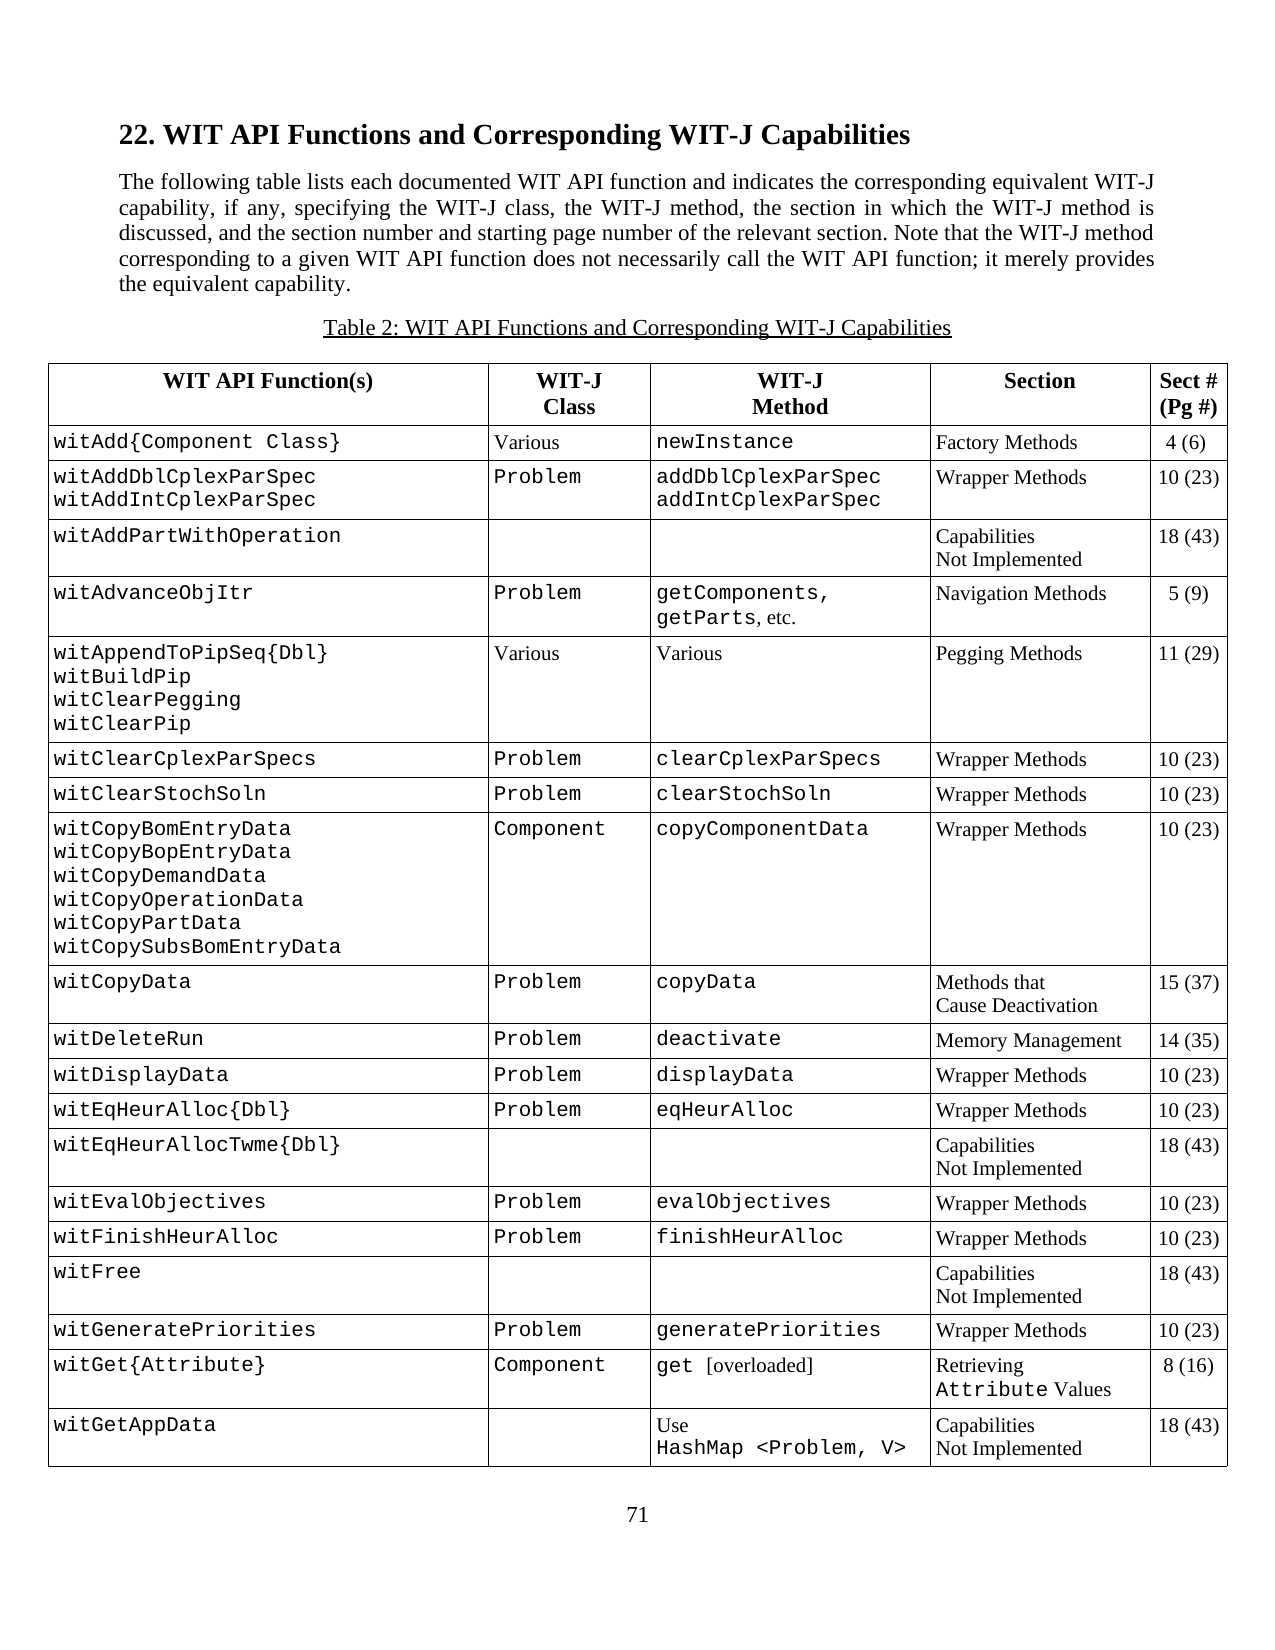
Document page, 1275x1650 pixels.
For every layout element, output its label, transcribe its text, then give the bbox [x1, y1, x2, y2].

table_cell witEvalObjectives [49, 1187, 488, 1221]
table_cell 15 (36) [1151, 966, 1227, 1023]
table_header WIT-J Method [651, 364, 930, 425]
table_cell Capabilities Not Implemented [931, 1129, 1150, 1186]
table_cell witAppendToPipSeq{Dbl} witBuildPip witClearPegging witClearPip [49, 637, 488, 742]
subtitle WIT API Functions and Corresponding WIT-J Capabilities [118, 118, 1156, 151]
table_cell witFree [49, 1257, 488, 1313]
table_cell clearCplexParSpecs [651, 743, 930, 777]
table_cell witGet{Attribute} [49, 1350, 488, 1408]
table_cell evalObjectives [651, 1187, 930, 1221]
table_cell witCopyData [49, 966, 488, 1023]
table_cell Problem [489, 966, 650, 1023]
table_cell 10 (22) [1151, 461, 1227, 519]
table_cell witAddPartWithOperation [49, 520, 488, 576]
table_cell Wrapper Methods [931, 461, 1150, 519]
table_cell Various [651, 637, 930, 742]
table_cell 18 (40) [1151, 520, 1227, 576]
table_cell [489, 1409, 650, 1466]
table_cell Component [489, 1350, 650, 1408]
table_cell get [overloaded] [651, 1350, 930, 1408]
table_cell 4 (6) [1151, 426, 1227, 460]
table_cell Wrapper Methods [931, 1222, 1150, 1256]
table_cell Navigation Methods [931, 577, 1150, 636]
table_cell Problem [489, 577, 650, 636]
table_cell addDblCplexParSpec addIntCplexParSpec [651, 461, 930, 519]
table_cell [489, 520, 650, 576]
table_cell witAddDblCplexParSpec witAddIntCplexParSpec [49, 461, 488, 519]
table_cell Wrapper Methods [931, 1059, 1150, 1093]
table_cell Problem [489, 1315, 650, 1348]
table_cell clearStochSoln [651, 778, 930, 812]
table_header WIT-J Class [489, 364, 650, 425]
table_cell Problem [489, 1024, 650, 1058]
table_cell witAdvanceObjItr [49, 577, 488, 636]
table_cell 10 (22) [1151, 1315, 1227, 1348]
table_cell witGeneratePriorities [49, 1315, 488, 1348]
table_cell [651, 1129, 930, 1186]
table_cell witClearCplexParSpecs [49, 743, 488, 777]
table_cell copyComponentData [651, 813, 930, 965]
table_cell Component [489, 813, 650, 965]
table_cell 8 (16) [1151, 1350, 1227, 1408]
table_cell Wrapper Methods [931, 743, 1150, 777]
table_cell Problem [489, 461, 650, 519]
table_cell witDeleteRun [49, 1024, 488, 1058]
table_cell [651, 1257, 930, 1313]
table_cell copyData [651, 966, 930, 1023]
table_cell 10 (22) [1151, 778, 1227, 812]
table_cell 10 (22) [1151, 743, 1227, 777]
table_cell 10 (22) [1151, 1094, 1227, 1128]
table_cell witEqHeurAlloc{Dbl} [49, 1094, 488, 1128]
table_cell witDisplayData [49, 1059, 488, 1093]
table_header WIT API Function(s) [49, 364, 488, 425]
table_cell newInstance [651, 426, 930, 460]
table_cell 14 (34) [1151, 1024, 1227, 1058]
table_cell generatePriorities [651, 1315, 930, 1348]
table_cell eqHeurAlloc [651, 1094, 930, 1128]
table_cell Wrapper Methods [931, 778, 1150, 812]
table_cell Capabilities Not Implemented [931, 1409, 1150, 1466]
table_cell witEqHeurAllocTwme{Dbl} [49, 1129, 488, 1186]
table_cell Capabilities Not Implemented [931, 1257, 1150, 1313]
table_cell 10 (22) [1151, 1059, 1227, 1093]
text Table 2: WIT API Functions and Corresponding WIT-J Capabilities [118, 314, 1156, 340]
table_cell [489, 1129, 650, 1186]
table_cell witCopyBomEntryData witCopyBopEntryData witCopyDemandData witCopyOperationData witCopyPartData witCopySubsBomEntryData [49, 813, 488, 965]
table_cell [489, 1257, 650, 1313]
table_cell Problem [489, 1187, 650, 1221]
table_cell Problem [489, 1222, 650, 1256]
table_cell 11 (28) [1151, 637, 1227, 742]
table_cell finishHeurAlloc [651, 1222, 930, 1256]
table_cell Wrapper Methods [931, 1315, 1150, 1348]
table_cell 18 (40) [1151, 1257, 1227, 1313]
table_cell Problem [489, 778, 650, 812]
table_cell 18 (40) [1151, 1129, 1227, 1186]
table_cell 10 (22) [1151, 1222, 1227, 1256]
table_cell Factory Methods [931, 426, 1150, 460]
table_cell getComponents, getParts, etc. [651, 577, 930, 636]
table_cell Pegging Methods [931, 637, 1150, 742]
table_cell [651, 520, 930, 576]
text The following table lists each documented WIT API function and indicates the corresponding equivalent WIT-J capability, if any, specifying the WIT-J class, the WIT-J method, the section in which the WIT-J method is discussed, and the section number and starting page number of the relevant section. Note that the WIT-J method corresponding to a given WIT API function does not necessarily call the WIT API function; it merely provides the equivalent capability. [118, 169, 1156, 296]
table_cell 18 (40) [1151, 1409, 1227, 1466]
table_cell displayData [651, 1059, 930, 1093]
table_cell deactivate [651, 1024, 930, 1058]
table_cell witGetAppData [49, 1409, 488, 1466]
table_cell Problem [489, 1059, 650, 1093]
table_cell Methods that Cause Deactivation [931, 966, 1150, 1023]
table_cell 5 (9) [1151, 577, 1227, 636]
table_cell Wrapper Methods [931, 1094, 1150, 1128]
table_cell Retrieving Attribute Values [931, 1350, 1150, 1408]
table_cell Wrapper Methods [931, 813, 1150, 965]
table_cell witFinishHeurAlloc [49, 1222, 488, 1256]
table_cell Use HashMap <Problem, V> [651, 1409, 930, 1466]
table_cell Memory Management [931, 1024, 1150, 1058]
table_header Sect # (Pg #) [1151, 364, 1227, 425]
table_cell Various [489, 426, 650, 460]
table_cell Capabilities Not Implemented [931, 520, 1150, 576]
table_cell witClearStochSoln [49, 778, 488, 812]
table_cell 10 (22) [1151, 813, 1227, 965]
table_cell 10 (22) [1151, 1187, 1227, 1221]
table_cell Various [489, 637, 650, 742]
table_header Section [931, 364, 1150, 425]
table_cell Problem [489, 743, 650, 777]
table_cell witAdd{Component Class} [49, 426, 488, 460]
table_cell Wrapper Methods [931, 1187, 1150, 1221]
table_cell Problem [489, 1094, 650, 1128]
